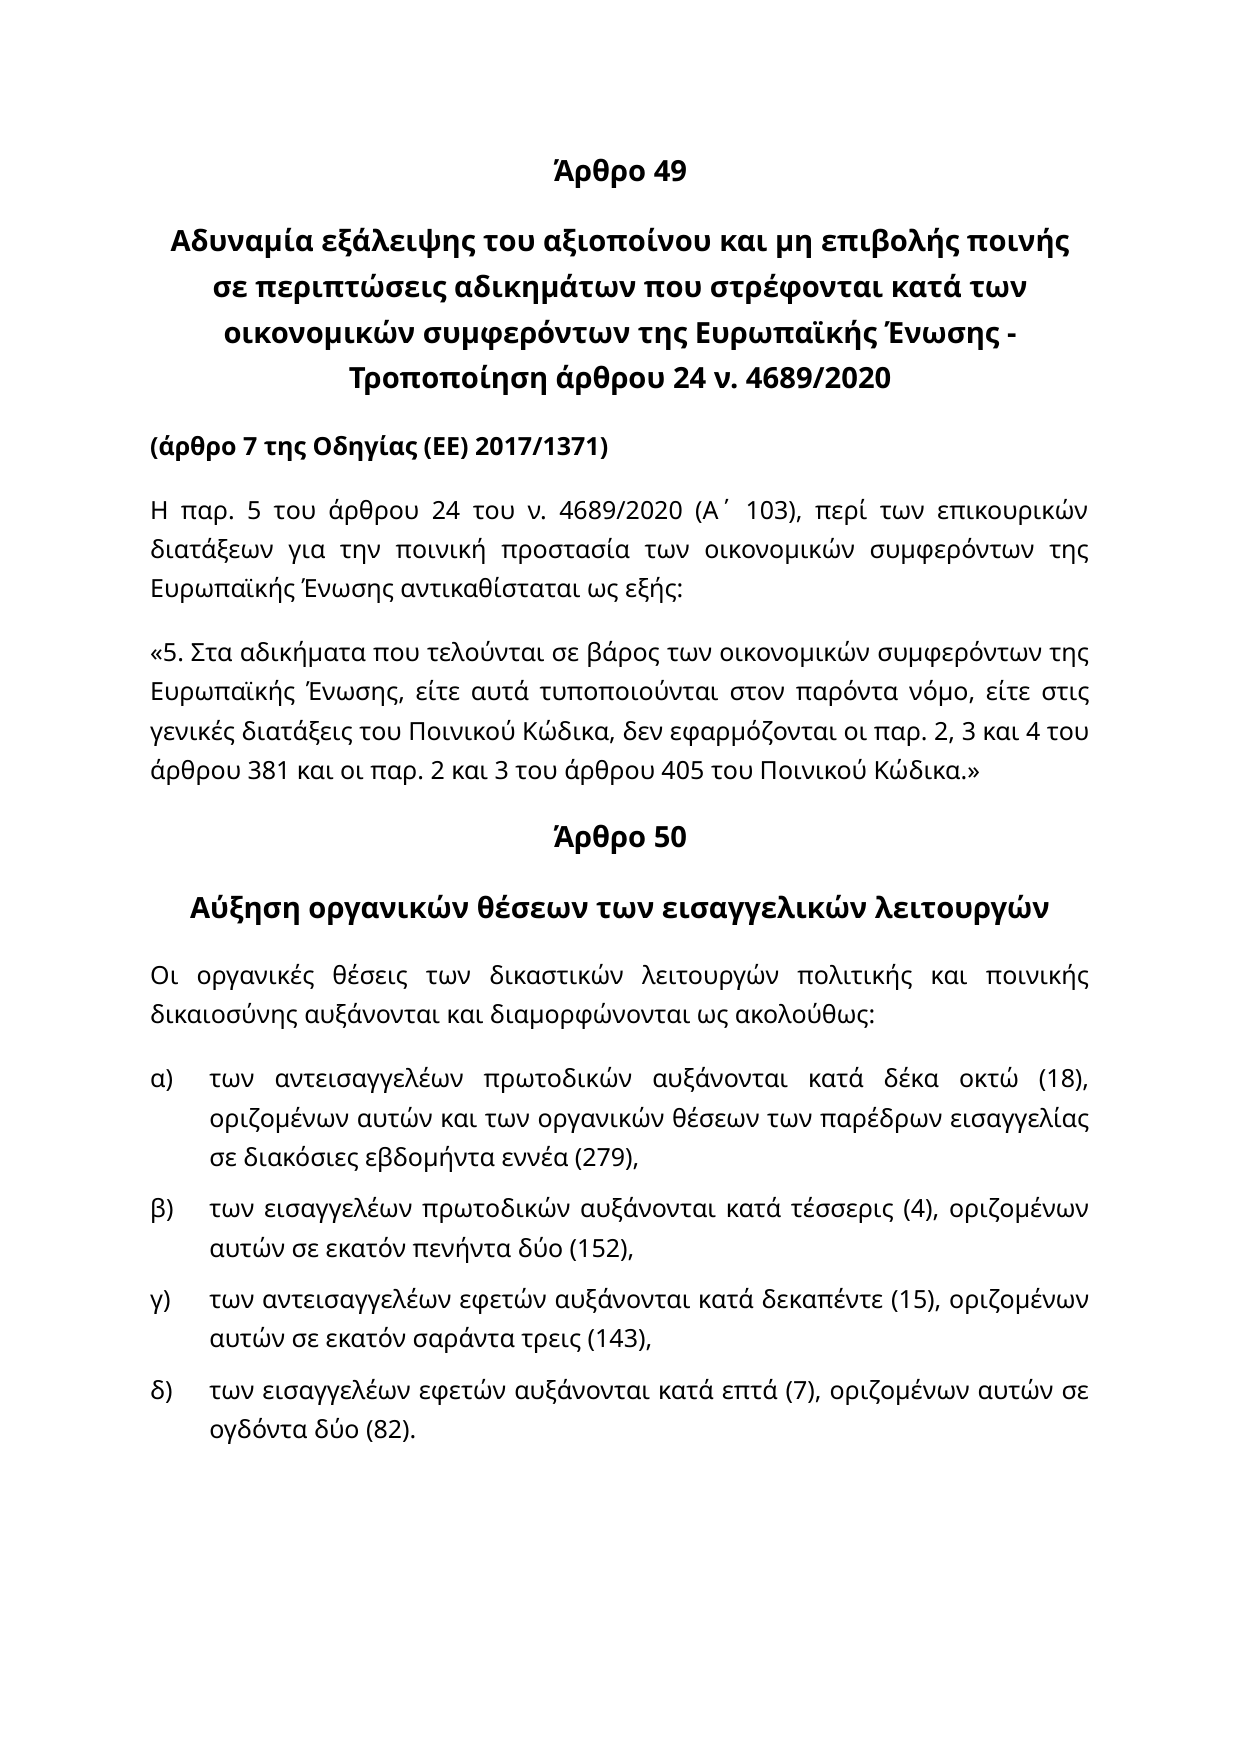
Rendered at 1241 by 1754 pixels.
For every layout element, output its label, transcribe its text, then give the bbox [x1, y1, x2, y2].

list β) των εισαγγελέων πρωτοδικών αυξάνονται κατά τέσσερις (4), οριζομένων αυτών σε εκατόν πενήντα δύο (152), [150, 1191, 1090, 1264]
text «5. Στα αδικήματα που τελούνται σε βάρος των οικονομικών συμφερόντων της Ευρωπαϊκής Ένωσης, είτε αυτά τυποποιούνται στον παρόντα νόμο, είτε στις γενικές διατάξεις του Ποινικού Κώδικα, δεν εφαρμόζονται οι παρ. 2, 3 και 4 του άρθρου 381 και οι παρ. 2 και 3 του άρθρου 405 του Ποινικού Κώδικα.» [150, 635, 1090, 786]
subtitle Άρθρο 50 [150, 816, 1090, 856]
text H παρ. 5 του άρθρου 24 του ν. 4689/2020 (Α΄ 103), περί των επικουρικών διατάξεων για την ποινική προστασία των οικονομικών συμφερόντων της Ευρωπαϊκής Ένωσης αντικαθίσταται ως εξής: [150, 492, 1090, 605]
subtitle Αύξηση οργανικών θέσεων των εισαγγελικών λειτουργών [150, 887, 1090, 927]
text (άρθρο 7 της Οδηγίας (ΕΕ) 2017/1371) [150, 428, 1090, 462]
list δ) των εισαγγελέων εφετών αυξάνονται κατά επτά (7), οριζομένων αυτών σε ογδόντα δύο (82). [150, 1373, 1090, 1446]
list γ) των αντεισαγγελέων εφετών αυξάνονται κατά δεκαπέντε (15), οριζομένων αυτών σε εκατόν σαράντα τρεις (143), [150, 1282, 1090, 1355]
subtitle Άρθρο 49 [150, 150, 1090, 190]
text Οι οργανικές θέσεις των δικαστικών λειτουργών πολιτικής και ποινικής δικαιοσύνης αυξάνονται και διαμορφώνονται ως ακολούθως: [150, 958, 1090, 1031]
subtitle Αδυναμία εξάλειψης του αξιοποίνου και μη επιβολής ποινής σε περιπτώσεις αδικημάτων που στρέφονται κατά των οικονομικών συμφερόντων της Ευρωπαϊκής Ένωσης - Τροποποίηση άρθρου 24 ν. 4689/2020 [150, 221, 1090, 397]
list α) των αντεισαγγελέων πρωτοδικών αυξάνονται κατά δέκα οκτώ (18), οριζομένων αυτών και των οργανικών θέσεων των παρέδρων εισαγγελίας σε διακόσιες εβδομήντα εννέα (279), [150, 1061, 1090, 1173]
